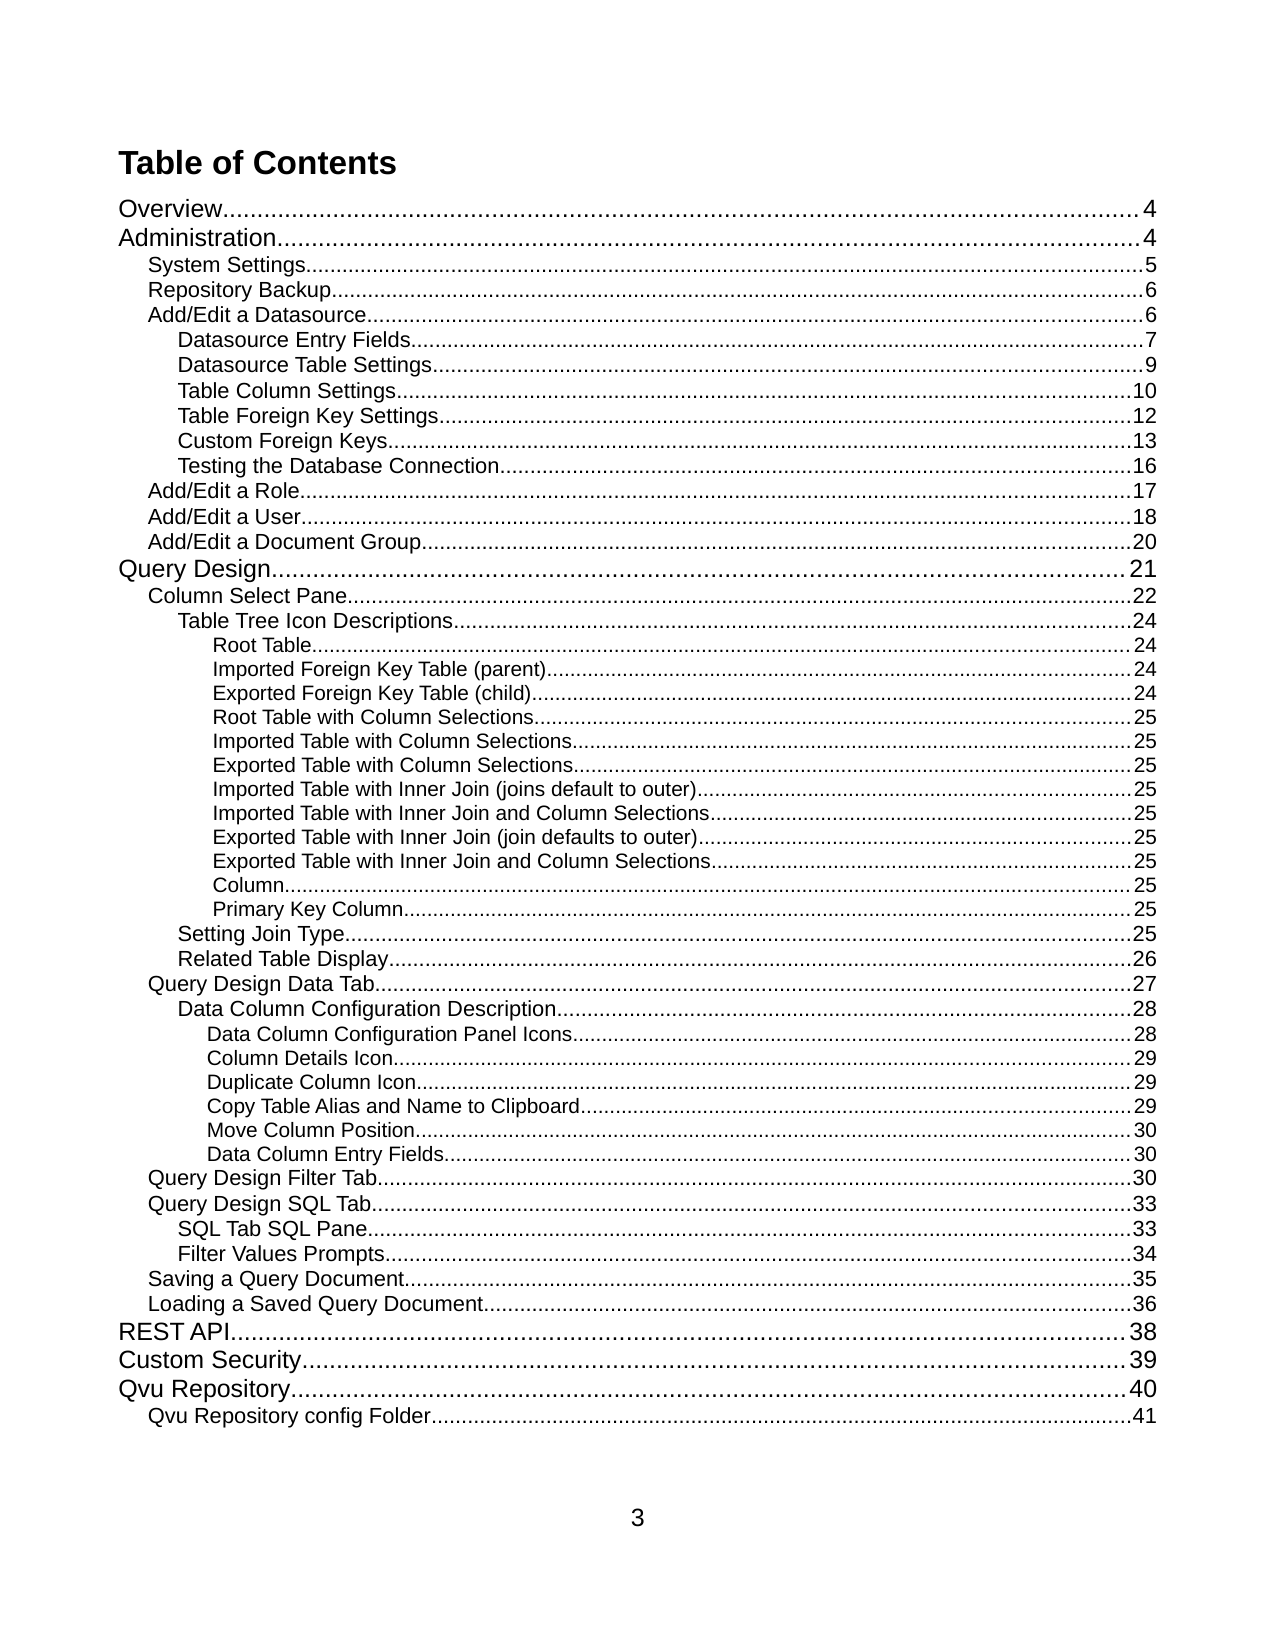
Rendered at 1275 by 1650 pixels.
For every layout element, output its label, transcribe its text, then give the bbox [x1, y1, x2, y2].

text Loading a Saved Query Document 36 [148, 1291, 1157, 1317]
text Imported Table with Column Selections 25 [207, 729, 1157, 753]
text Table Column Settings 10 [177, 378, 1157, 403]
text Qvu Repository config Folder 41 [148, 1403, 1157, 1428]
text Exported Table with Inner Join and Column Selections 25 [207, 849, 1157, 873]
text Query Design 21 [118, 554, 1157, 583]
text Exported Table with Inner Join (join defaults to outer) 25 [207, 825, 1157, 849]
text Imported Table with Inner Join and Column Selections 25 [207, 801, 1157, 825]
subtitle Table of Contents [118, 143, 1157, 182]
text Column 25 [207, 873, 1157, 897]
text Add/Edit a Datasource 6 [148, 302, 1157, 327]
text Column Select Pane 22 [148, 583, 1157, 608]
text Custom Foreign Keys 13 [177, 428, 1157, 453]
text Data Column Configuration Panel Icons 28 [207, 1022, 1157, 1046]
text Duplicate Column Icon 29 [207, 1069, 1157, 1093]
text Data Column Configuration Description 28 [177, 996, 1157, 1022]
text REST API 38 [118, 1317, 1157, 1345]
text Custom Security 39 [118, 1345, 1157, 1374]
text Related Table Display 26 [177, 946, 1157, 971]
text Table Tree Icon Descriptions 24 [177, 608, 1157, 633]
text Table Foreign Key Settings 12 [177, 403, 1157, 428]
text Copy Table Alias and Name to Clipboard 29 [207, 1093, 1157, 1117]
text Filter Values Prompts 34 [177, 1241, 1157, 1266]
text Setting Join Type 25 [177, 921, 1157, 946]
text Testing the Database Connection 16 [177, 453, 1157, 478]
text Column Details Icon 29 [207, 1046, 1157, 1069]
text Root Table 24 [207, 633, 1157, 657]
text Administration 4 [118, 223, 1157, 252]
text Imported Foreign Key Table (parent) 24 [207, 657, 1157, 681]
text Saving a Query Document 35 [148, 1266, 1157, 1291]
text Exported Foreign Key Table (child) 24 [207, 681, 1157, 705]
text Overview 4 [118, 194, 1157, 223]
text Datasource Entry Fields 7 [177, 327, 1157, 352]
text Add/Edit a User 18 [148, 504, 1157, 529]
text Datasource Table Settings 9 [177, 352, 1157, 378]
text Add/Edit a Role 17 [148, 478, 1157, 504]
text Query Design Filter Tab 30 [148, 1165, 1157, 1191]
text Root Table with Column Selections 25 [207, 705, 1157, 729]
text Query Design SQL Tab 33 [148, 1191, 1157, 1216]
text Imported Table with Inner Join (joins default to outer) 25 [207, 777, 1157, 801]
text Primary Key Column 25 [207, 897, 1157, 921]
text Repository Backup 6 [148, 277, 1157, 302]
text System Settings 5 [148, 252, 1157, 277]
text Add/Edit a Document Group 20 [148, 529, 1157, 554]
text Qvu Repository 40 [118, 1374, 1157, 1403]
text Move Column Position 30 [207, 1117, 1157, 1141]
text Data Column Entry Fields 30 [207, 1141, 1157, 1165]
text Query Design Data Tab 27 [148, 971, 1157, 996]
text SQL Tab SQL Pane 33 [177, 1216, 1157, 1241]
text Exported Table with Column Selections 25 [207, 753, 1157, 777]
